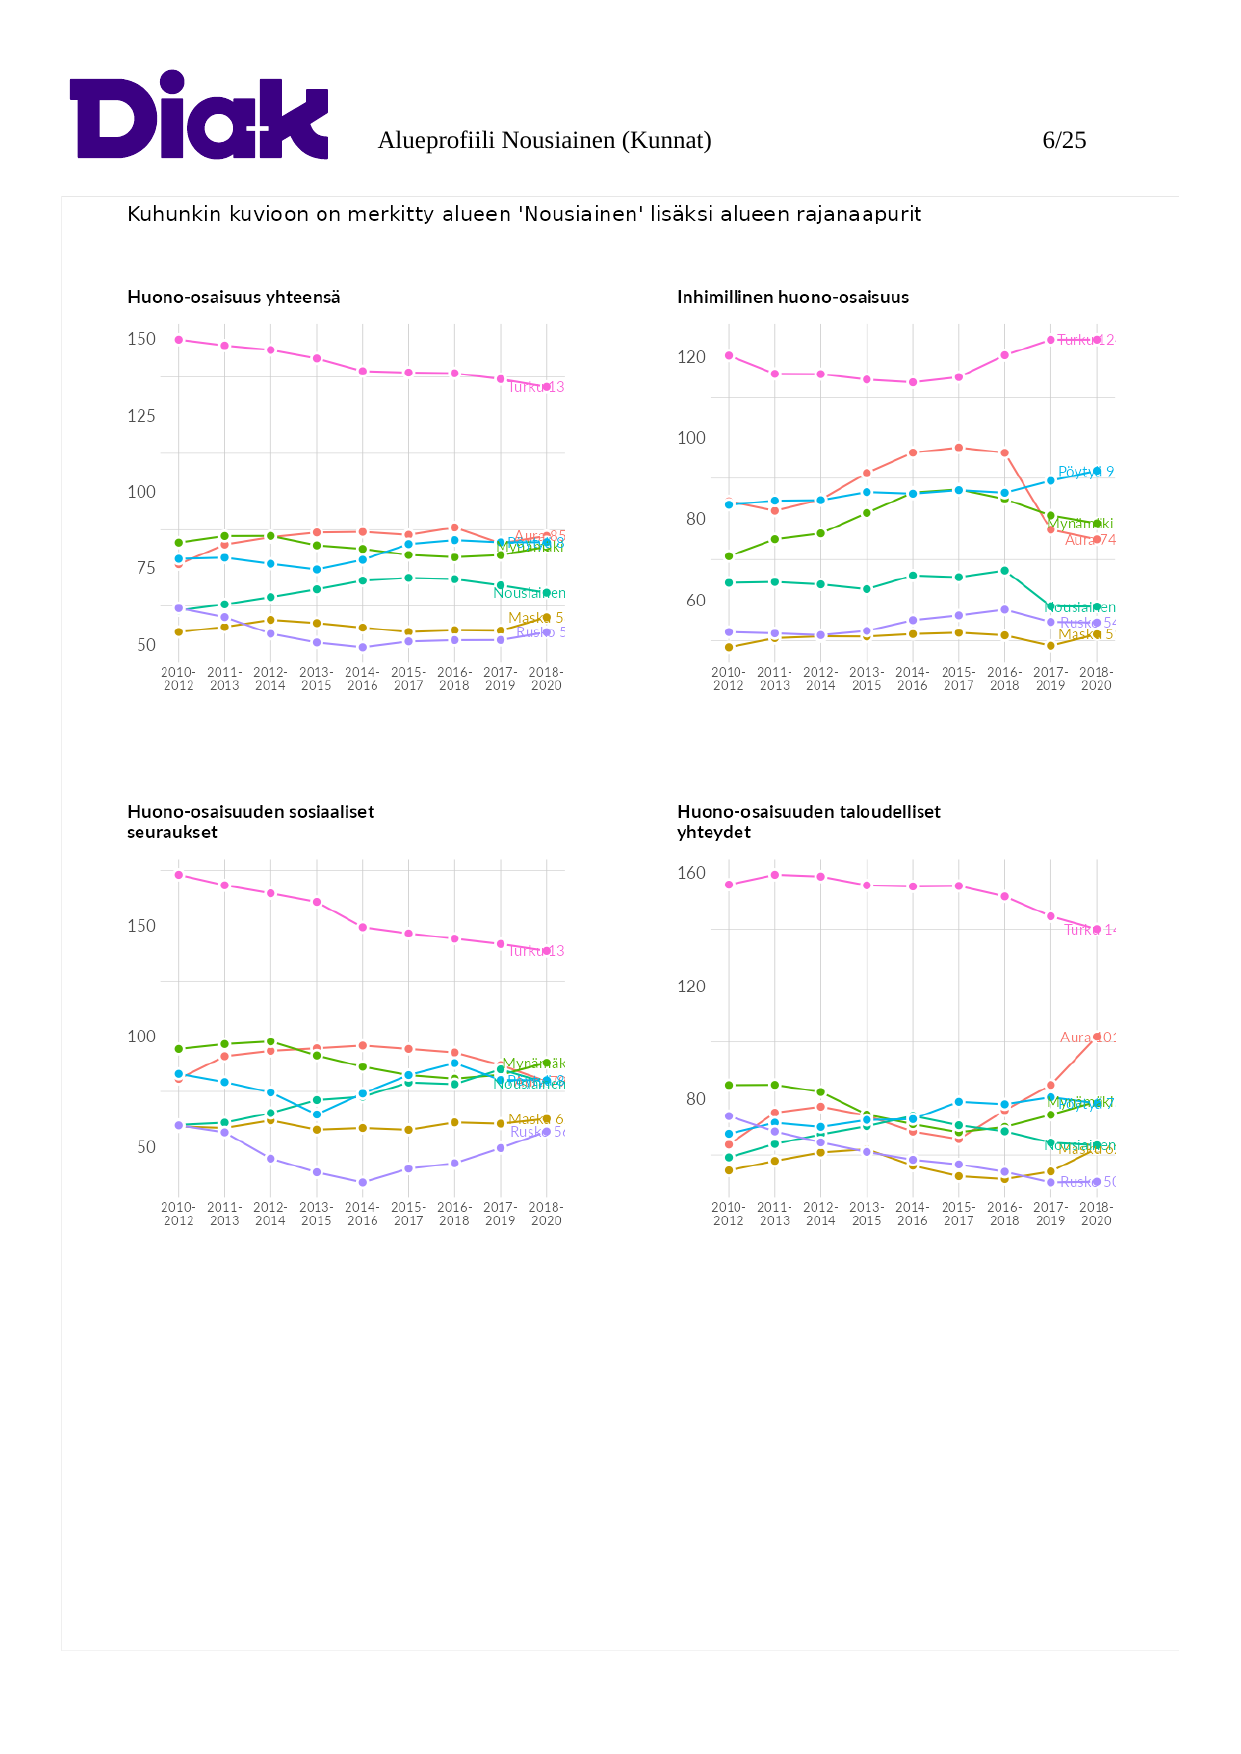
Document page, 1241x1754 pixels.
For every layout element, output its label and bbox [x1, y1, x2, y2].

picture [61, 196, 1179, 1651]
